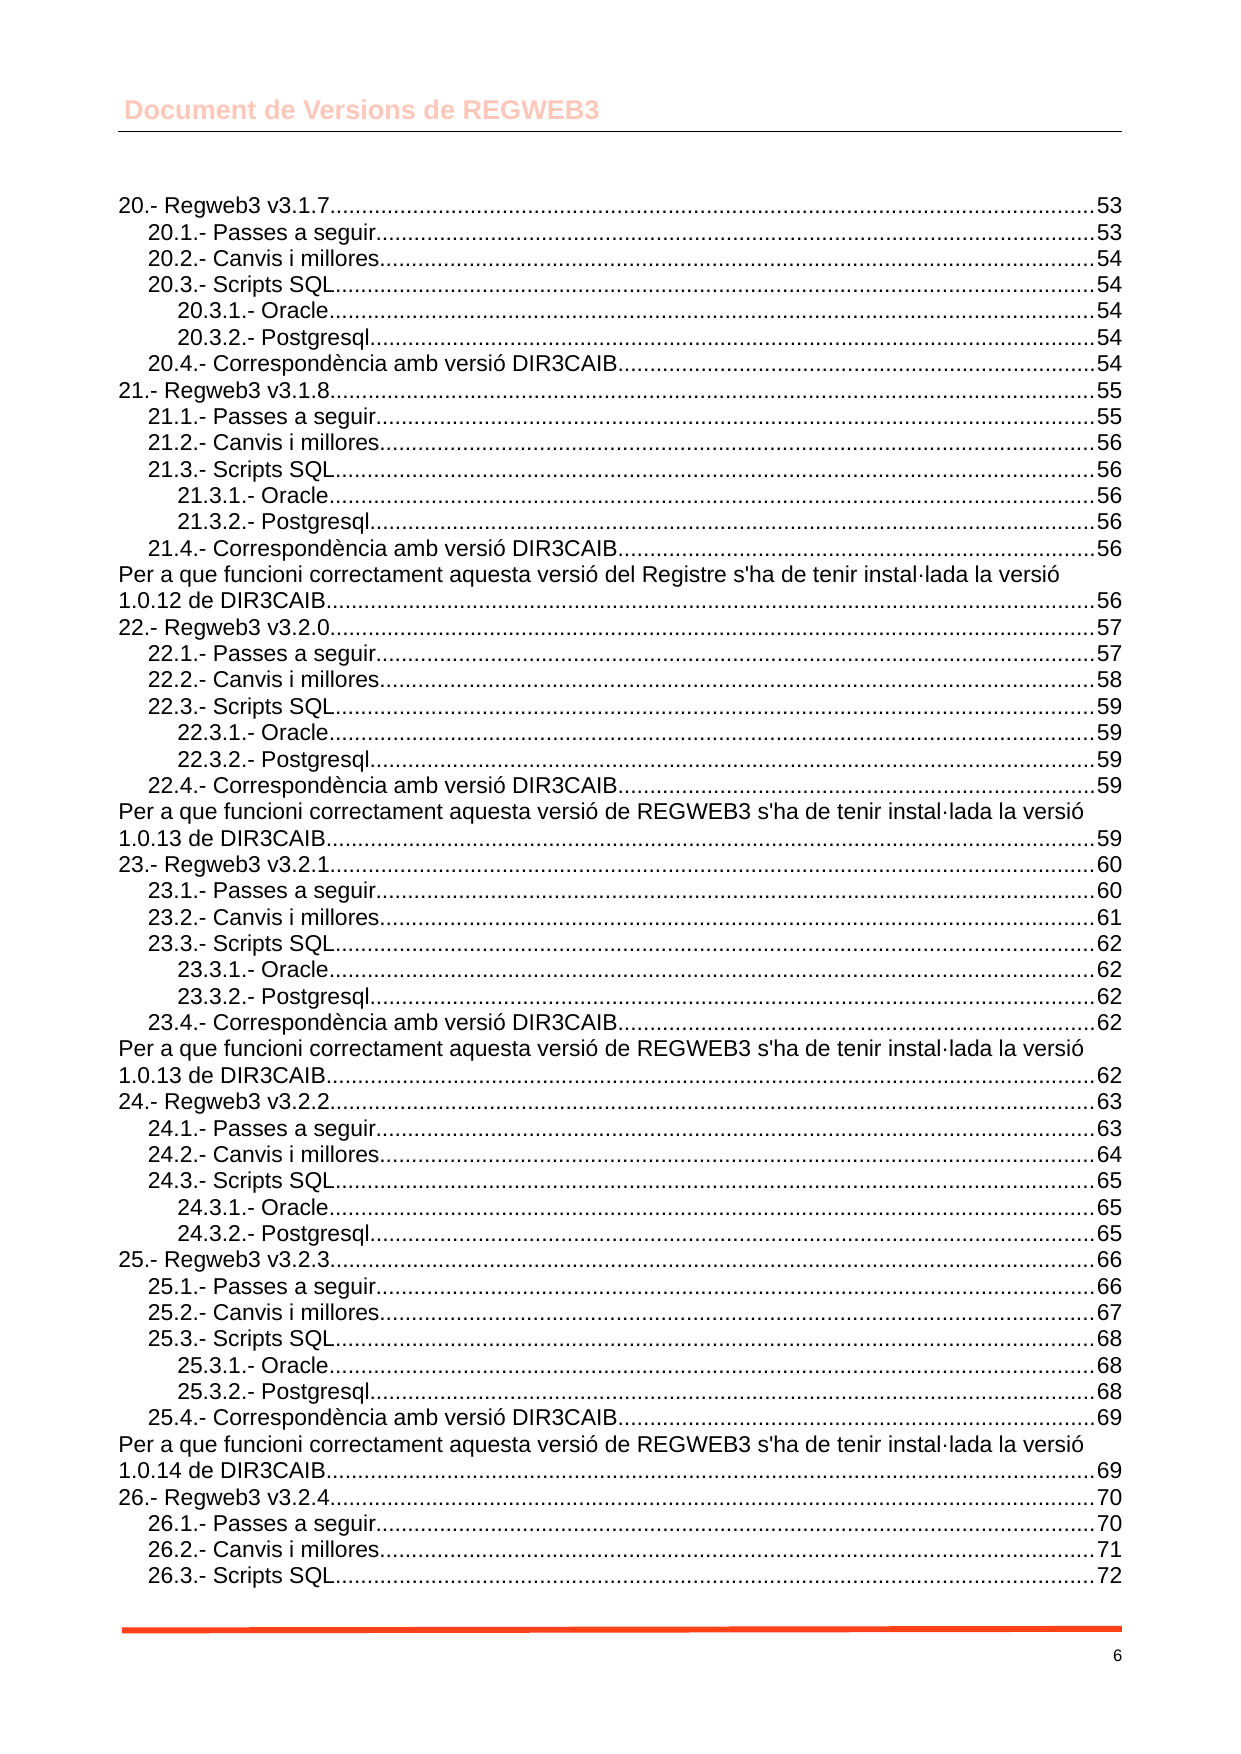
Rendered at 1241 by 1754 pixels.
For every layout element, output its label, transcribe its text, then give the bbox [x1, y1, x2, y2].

text 24.3.2.- Postgresql 65 [177, 1220, 1122, 1246]
text 22.3.2.- Postgresql 59 [177, 746, 1122, 772]
text 23.2.- Canvis i millores 61 [148, 904, 1122, 930]
text 25.3.- Scripts SQL 68 [148, 1325, 1122, 1352]
text 23.3.2.- Postgresql 62 [177, 983, 1122, 1009]
text 22.3.- Scripts SQL 59 [148, 693, 1122, 719]
text 22.4.- Correspondència amb versió DIR3CAIB 59 [148, 772, 1122, 798]
text 20.3.1.- Oracle 54 [177, 297, 1122, 324]
text 22.2.- Canvis i millores 58 [148, 666, 1122, 693]
text 20.1.- Passes a seguir 53 [148, 218, 1122, 245]
text 24.3.1.- Oracle 65 [177, 1193, 1122, 1220]
text 23.4.- Correspondència amb versió DIR3CAIB 62 [148, 1009, 1122, 1035]
text 25.3.1.- Oracle 68 [177, 1352, 1122, 1378]
text 21.3.2.- Postgresql 56 [177, 508, 1122, 535]
text 20.4.- Correspondència amb versió DIR3CAIB 54 [148, 350, 1122, 377]
text 26.3.- Scripts SQL 72 [148, 1562, 1122, 1589]
text 20.- Regweb3 v3.1.7 53 [118, 192, 1122, 218]
text 23.1.- Passes a seguir 60 [148, 877, 1122, 904]
text 24.2.- Canvis i millores 64 [148, 1141, 1122, 1167]
text Per a que funcioni correctament aquesta versió del Registre s'ha de tenir instal·lada la versió 1.0.12 de DIR3CAIB. 56 [118, 561, 1122, 614]
text 24.- Regweb3 v3.2.2 63 [118, 1088, 1122, 1114]
text 21.3.- Scripts SQL 56 [148, 456, 1122, 482]
text 21.3.1.- Oracle 56 [177, 482, 1122, 508]
text 26.2.- Canvis i millores 71 [148, 1536, 1122, 1562]
text 25.4.- Correspondència amb versió DIR3CAIB 69 [148, 1404, 1122, 1431]
text 21.2.- Canvis i millores 56 [148, 429, 1122, 456]
text 22.3.1.- Oracle 59 [177, 719, 1122, 746]
text 20.3.2.- Postgresql 54 [177, 324, 1122, 350]
text Per a que funcioni correctament aquesta versió de REGWEB3 s'ha de tenir instal·lada la versió 1.0.13 de DIR3CAIB. 59 [118, 798, 1122, 851]
text Per a que funcioni correctament aquesta versió de REGWEB3 s'ha de tenir instal·lada la versió 1.0.13 de DIR3CAIB. 62 [118, 1035, 1122, 1088]
text 25.- Regweb3 v3.2.3 66 [118, 1246, 1122, 1273]
text Per a que funcioni correctament aquesta versió de REGWEB3 s'ha de tenir instal·lada la versió 1.0.14 de DIR3CAIB. 69 [118, 1431, 1122, 1483]
text 25.2.- Canvis i millores 67 [148, 1299, 1122, 1325]
text 23.3.1.- Oracle 62 [177, 956, 1122, 983]
text 24.1.- Passes a seguir 63 [148, 1114, 1122, 1141]
text 26.1.- Passes a seguir 70 [148, 1510, 1122, 1536]
text 20.3.- Scripts SQL 54 [148, 271, 1122, 297]
text 25.3.2.- Postgresql 68 [177, 1378, 1122, 1404]
text 20.2.- Canvis i millores 54 [148, 245, 1122, 271]
text 22.- Regweb3 v3.2.0 57 [118, 614, 1122, 640]
text 23.- Regweb3 v3.2.1 60 [118, 851, 1122, 877]
text 23.3.- Scripts SQL 62 [148, 930, 1122, 956]
text 26.- Regweb3 v3.2.4 70 [118, 1483, 1122, 1510]
text 24.3.- Scripts SQL 65 [148, 1167, 1122, 1193]
text 21.4.- Correspondència amb versió DIR3CAIB 56 [148, 535, 1122, 561]
text 22.1.- Passes a seguir 57 [148, 640, 1122, 666]
text 21.1.- Passes a seguir 55 [148, 403, 1122, 429]
text 25.1.- Passes a seguir 66 [148, 1273, 1122, 1299]
text 21.- Regweb3 v3.1.8 55 [118, 377, 1122, 403]
